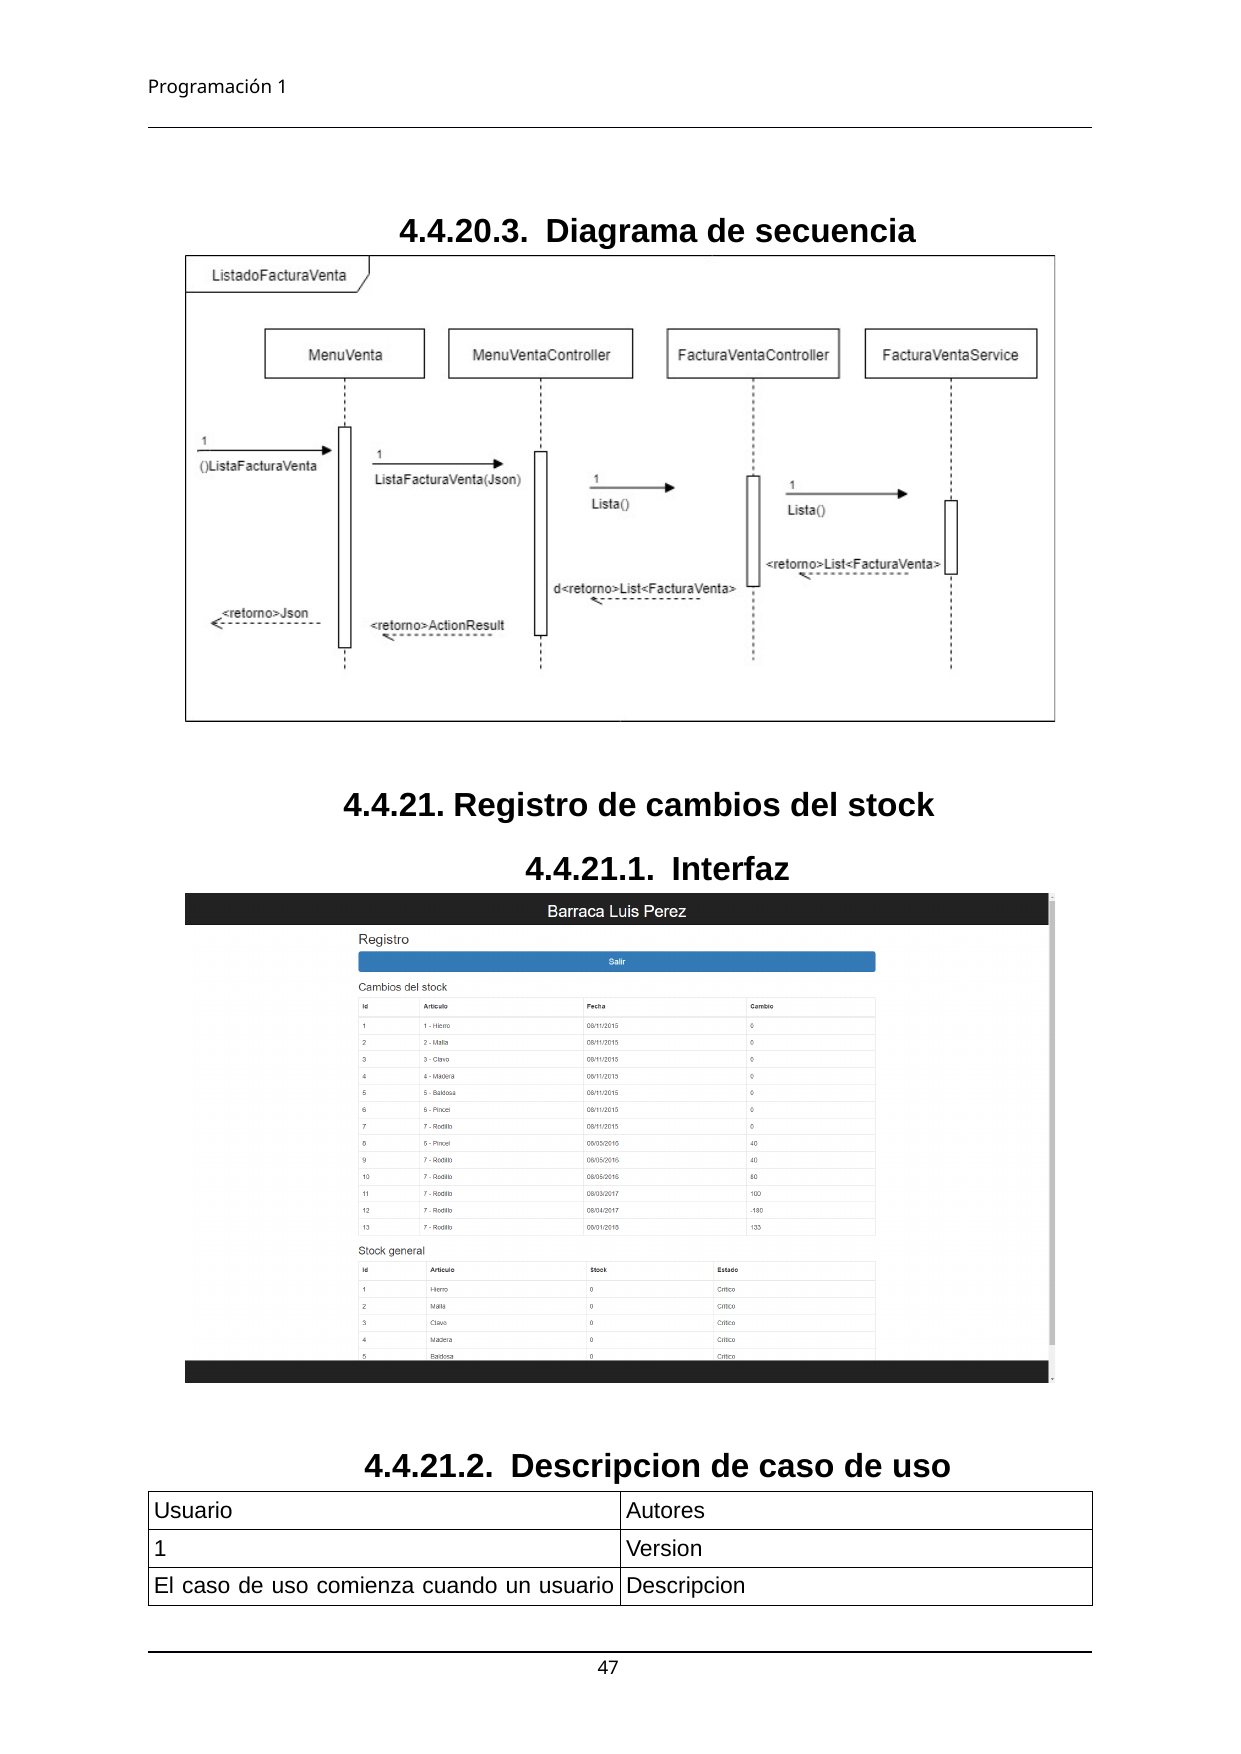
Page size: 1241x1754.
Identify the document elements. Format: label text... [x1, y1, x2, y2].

title Diagrama de secuencia [223, 211, 1092, 249]
title Registro de cambios del stock [185, 785, 1092, 824]
picture [185, 893, 1055, 1383]
title Interfaz [223, 849, 1092, 887]
picture [185, 255, 1055, 722]
title Descripcion de caso de uso [223, 1446, 1092, 1484]
table_header Autores [621, 1492, 1092, 1529]
table_cell 1 [149, 1530, 620, 1567]
table_cell Descripcion [621, 1568, 1092, 1604]
table_cell El caso de uso comienza cuando un usuario [149, 1568, 620, 1604]
table_header Usuario [149, 1492, 620, 1529]
table_cell Version [621, 1530, 1092, 1567]
